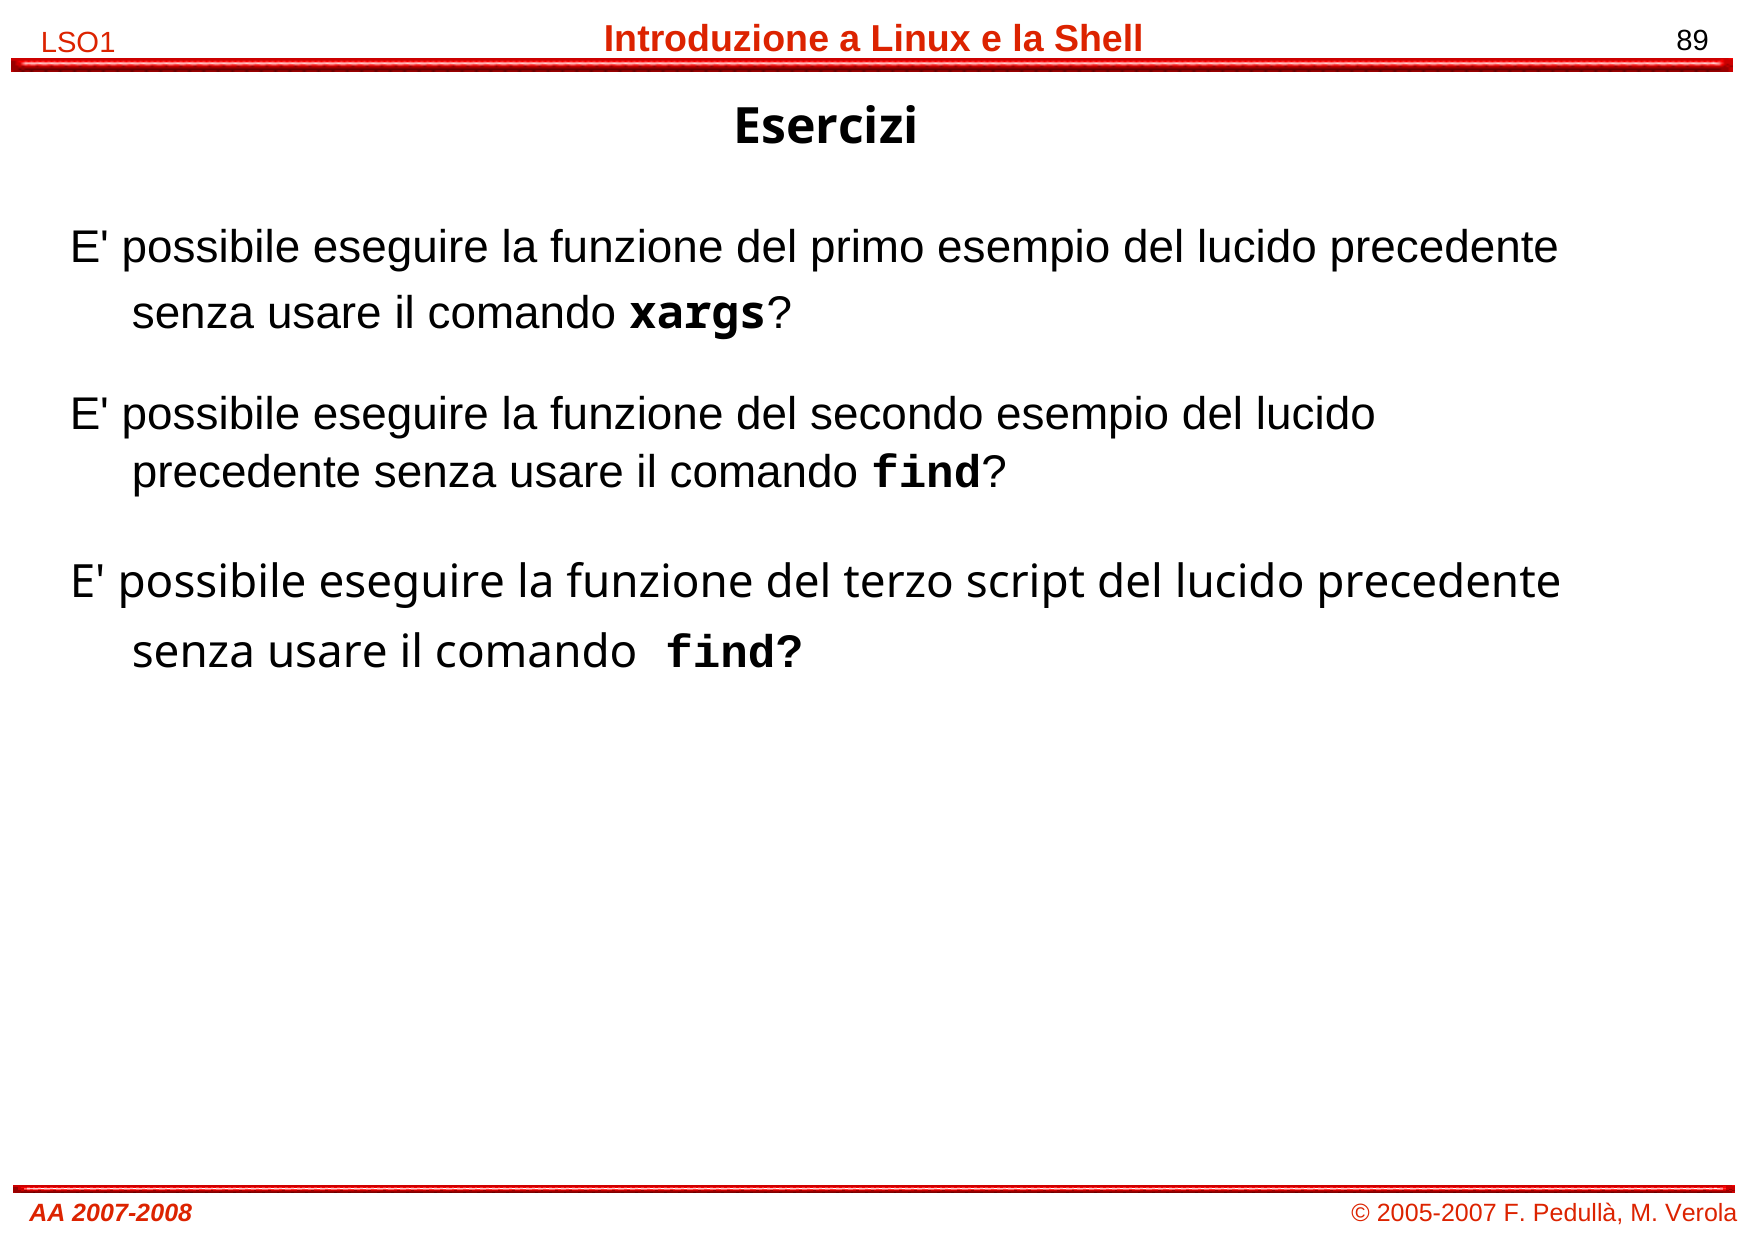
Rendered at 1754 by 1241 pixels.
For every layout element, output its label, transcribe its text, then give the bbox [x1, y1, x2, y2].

title Esercizi [542, 78, 1110, 174]
picture [11, 58, 1733, 72]
picture [13, 1185, 54, 1193]
picture [1599, 1185, 1735, 1193]
list E' possibile eseguire la funzione del primo esempio del lucido precedente senza usare il comando xargs? E' possibile eseguire la funzione del secondo esempio del lucido precedente senza usare il comando find? E' possibile eseguire la funzione del terzo script del lucido precedente senza usare il comando find? [54, 206, 1599, 1196]
